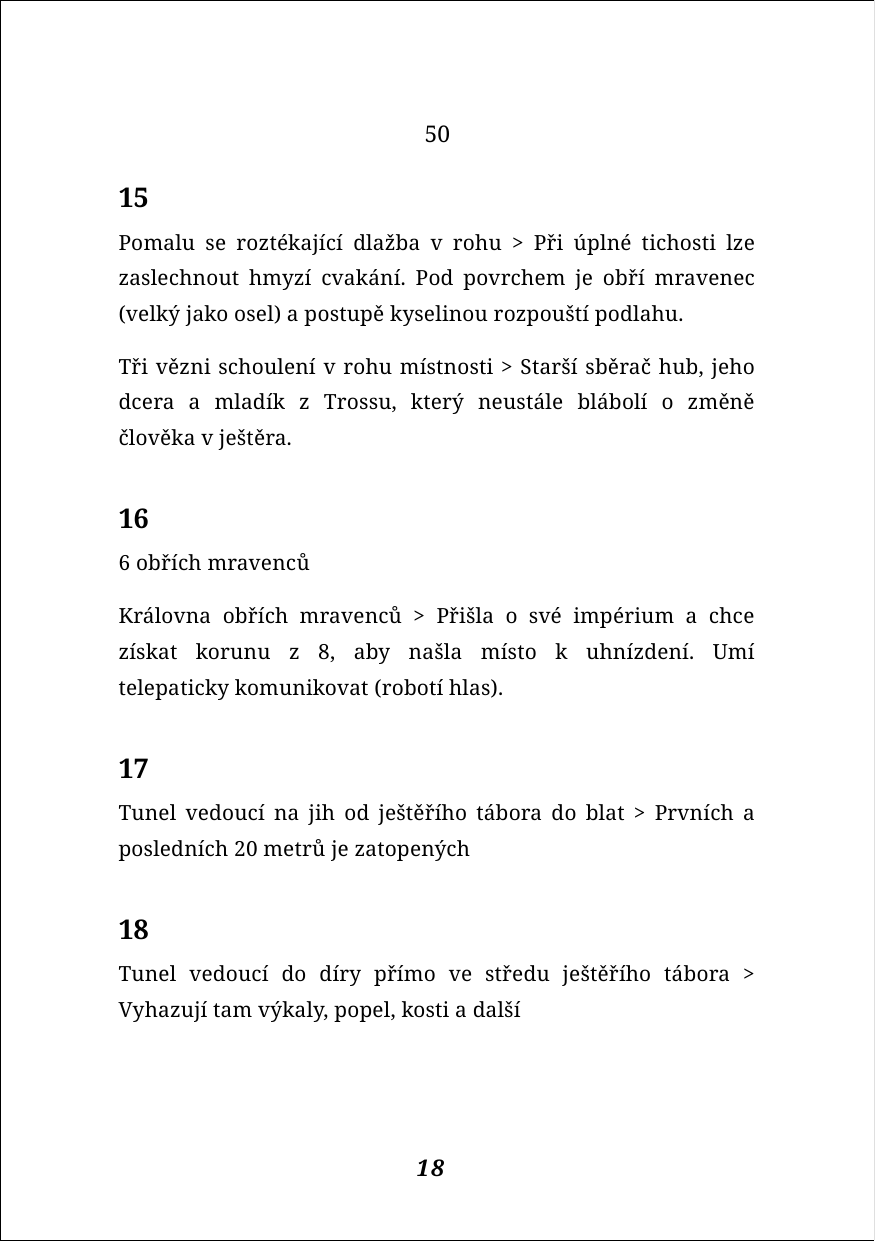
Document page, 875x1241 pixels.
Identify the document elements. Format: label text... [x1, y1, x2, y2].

text Tři vězni schoulení v rohu místnosti > Starší sběrač hub, jeho dcera a mladík z Trossu, který neustále blábolí o změně člověka v ještěra. [118, 352, 756, 451]
subtitle 17 [118, 749, 756, 786]
text Tunel vedoucí do díry přímo ve středu ještěřího tábora > Vyhazují tam výkaly, popel, kosti a další [118, 959, 756, 1023]
text Tunel vedoucí na jih od ještěřího tábora do blat > Prvních a posledních 20 metrů je zatopených [118, 798, 756, 862]
text Královna obřích mravenců > Přišla o své impérium a chce získat korunu z 8, aby našla místo k uhnízdení. Umí telepaticky komunikovat (robotí hlas). [118, 602, 756, 701]
text 6 obřích mravenců [118, 548, 756, 577]
subtitle 16 [118, 500, 756, 537]
text Pomalu se roztékající dlažba v rohu > Při úplné tichosti lze zaslechnout hmyzí cvakání. Pod povrchem je obří mravenec (velký jako osel) a postupě kyselinou rozpouští podlahu. [118, 228, 756, 327]
subtitle 15 [118, 179, 756, 216]
subtitle 18 [118, 911, 756, 947]
